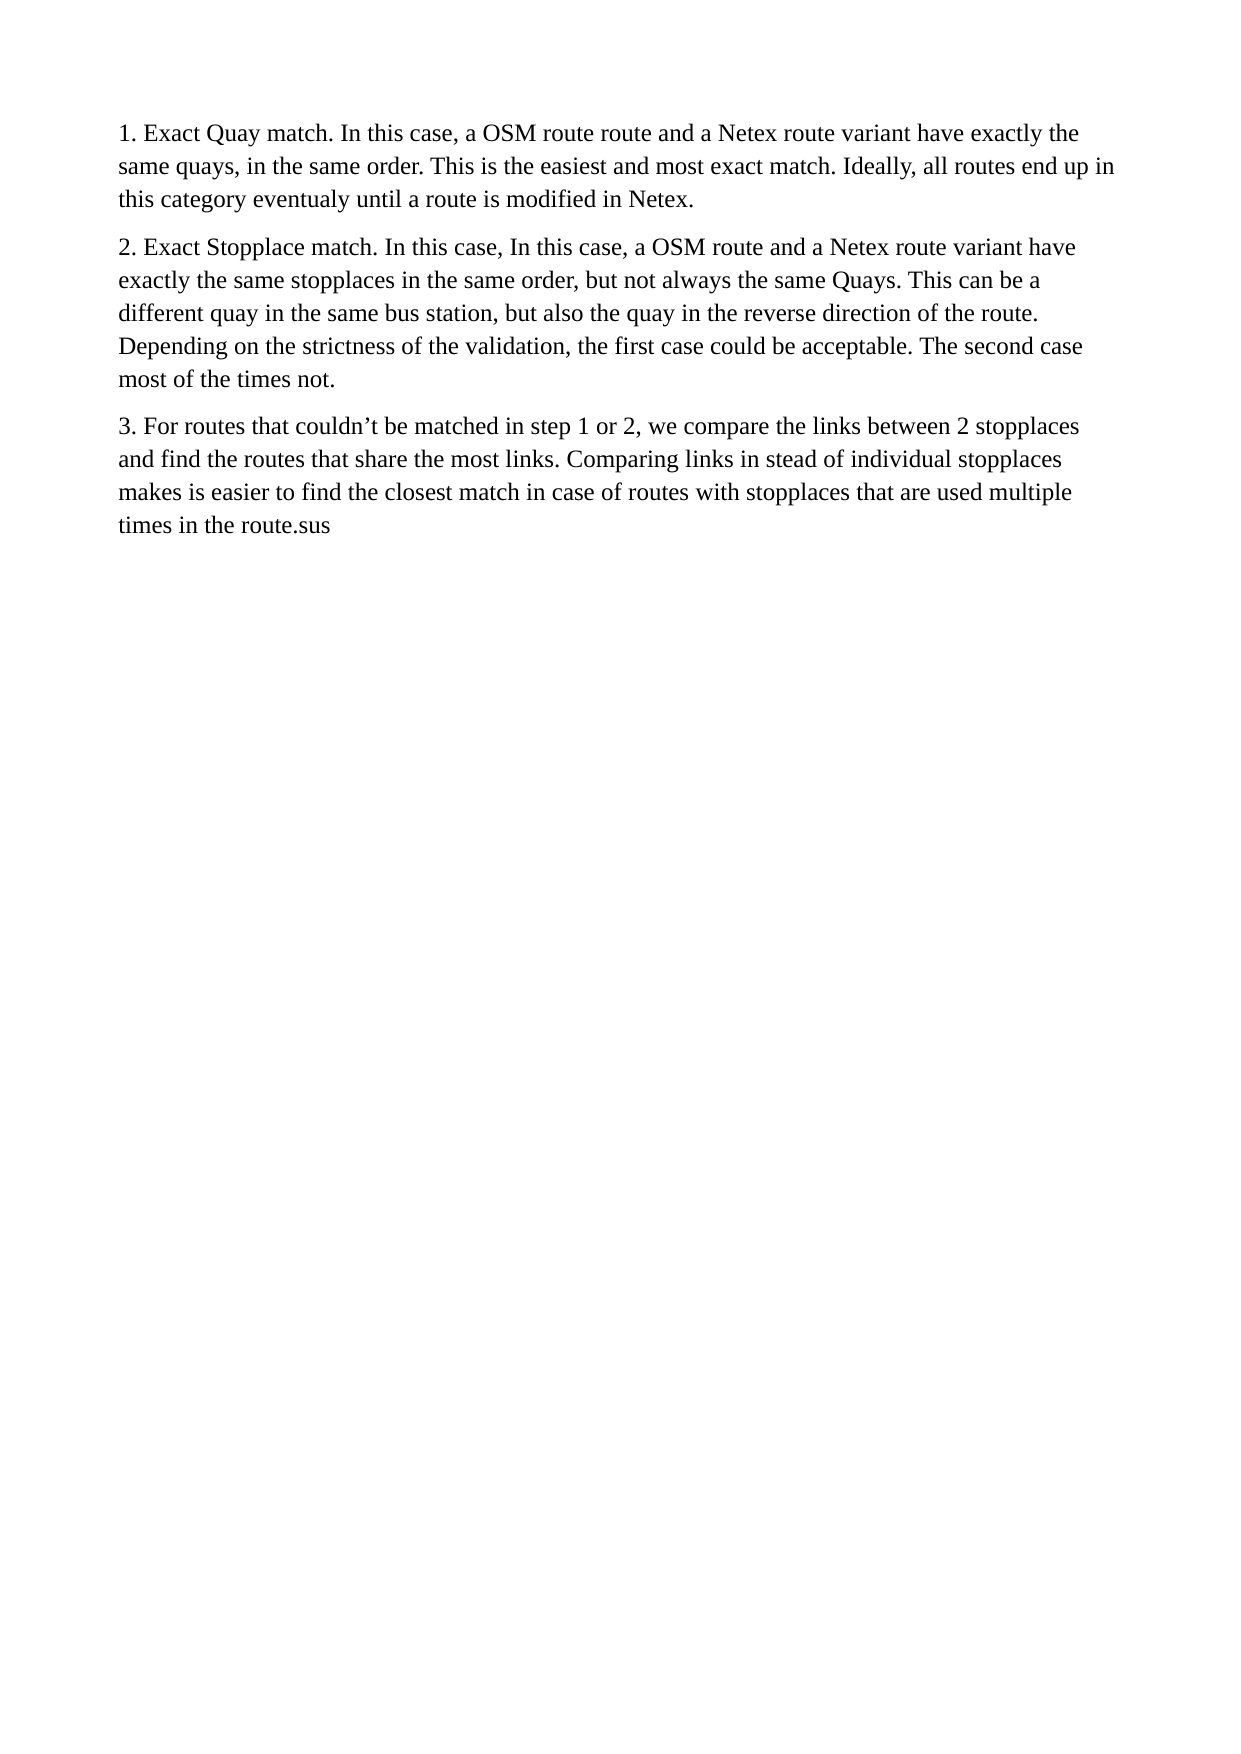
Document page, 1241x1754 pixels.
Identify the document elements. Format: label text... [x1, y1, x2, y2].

text 2. Exact Stopplace match. In this case, In this case, a OSM route and a Netex route variant have exactly the same stopplaces in the same order, but not always the same Quays. This can be a different quay in the same bus station, but also the quay in the reverse direction of the route. Depending on the strictness of the validation, the first case could be acceptable. The second case most of the times not. [118, 232, 1122, 393]
text 3. For routes that couldn’t be matched in step 1 or 2, we compare the links between 2 stopplaces and find the routes that share the most links. Comparing links in stead of individual stopplaces makes is easier to find the closest match in case of routes with stopplaces that are used multiple times in the route.sus [118, 411, 1122, 539]
text 1. Exact Quay match. In this case, a OSM route route and a Netex route variant have exactly the same quays, in the same order. This is the easiest and most exact match. Ideally, all routes end up in this category eventualy until a route is modified in Netex. [118, 118, 1122, 213]
